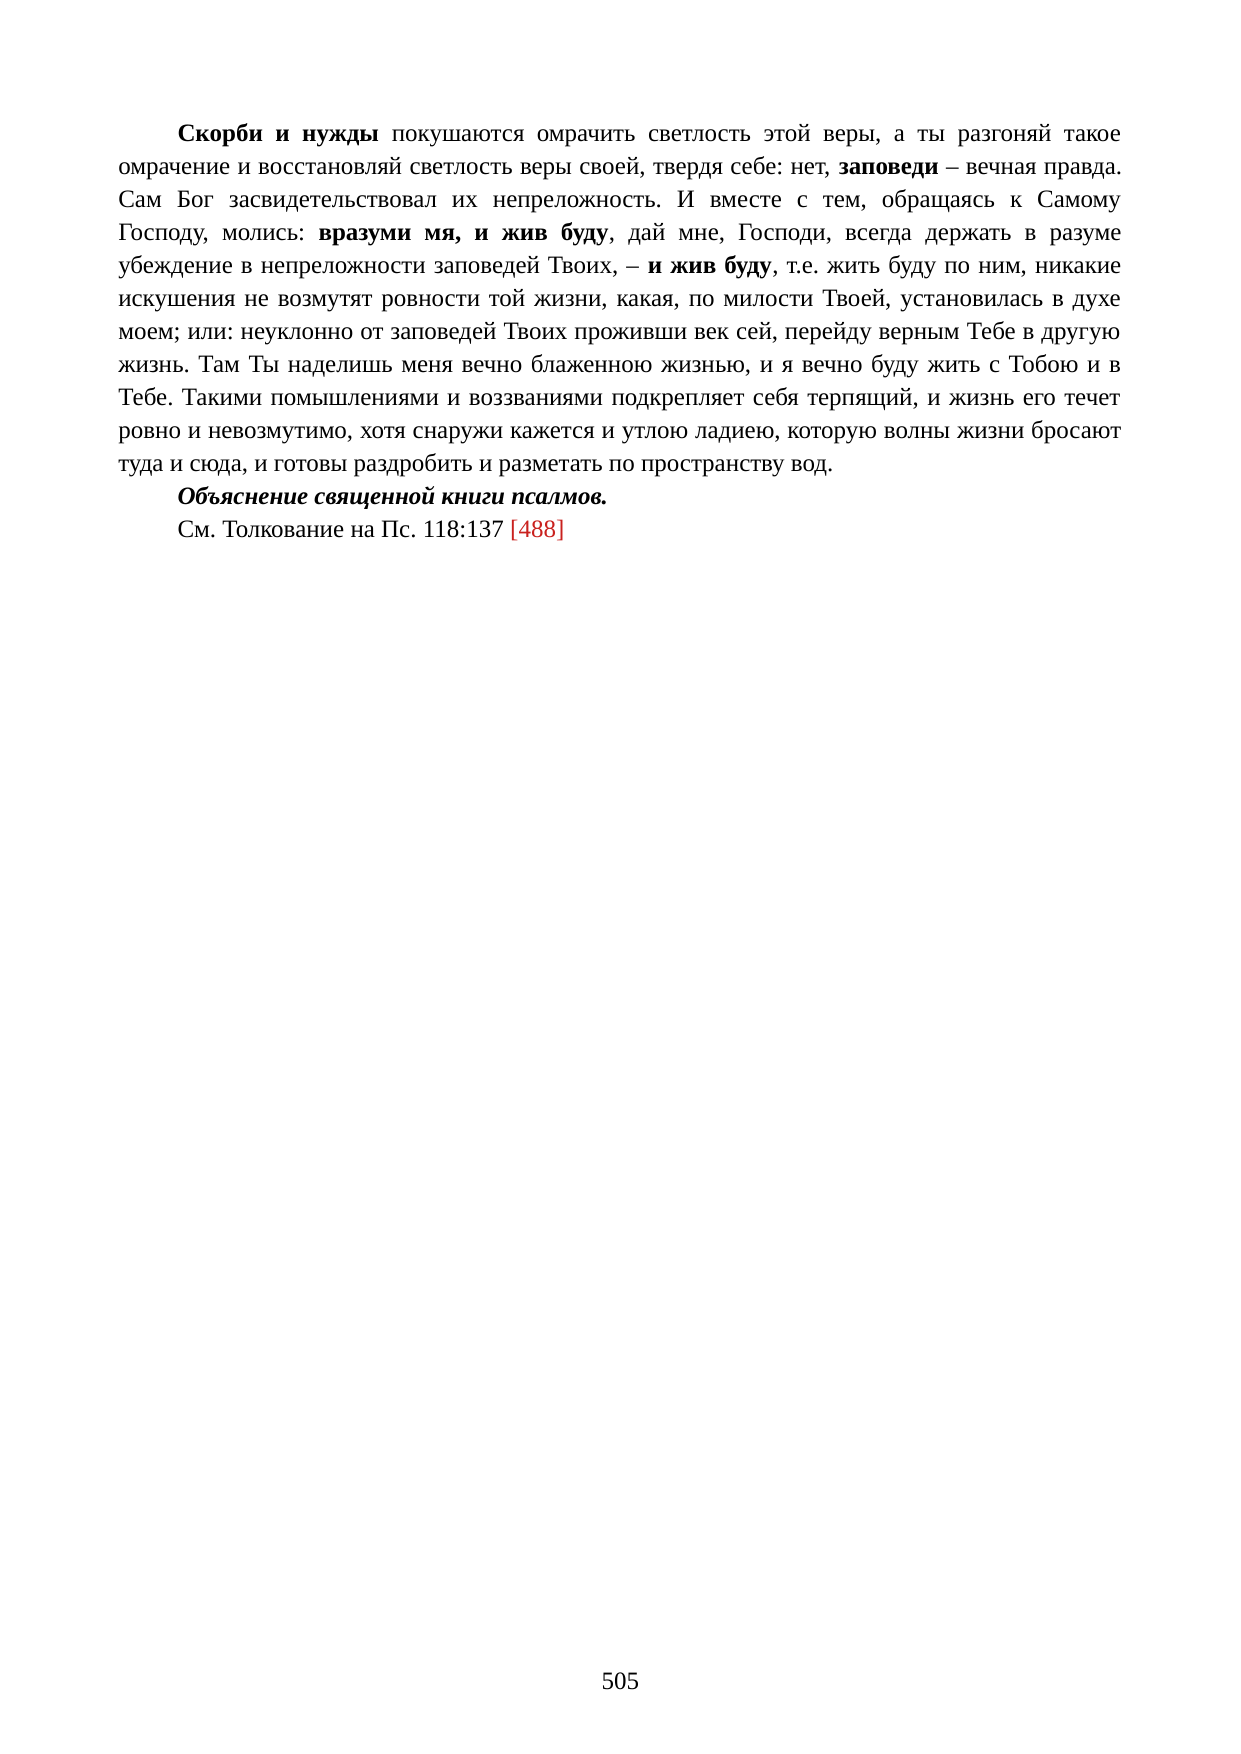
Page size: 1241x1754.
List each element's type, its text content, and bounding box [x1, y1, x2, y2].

text См. Толкование на Пс. 118:137 [488] [118, 514, 1122, 543]
text Скорби и нужды покушаются омрачить светлость этой веры, а ты разгоняй такое омрачение и восстановляй светлость веры своей, твердя себе: нет, заповеди – вечная правда. Сам Бог засвидетельствовал их непреложность. И вместе с тем, обращаясь к Самому Господу, молись: вразуми мя, и жив буду, дай мне, Господи, всегда держать в разуме убеждение в непреложности заповедей Твоих, – и жив буду, т.е. жить буду по ним, никакие искушения не возмутят ровности той жизни, какая, по милости Твоей, установилась в духе моем; или: неуклонно от заповедей Твоих проживши век сей, перейду верным Тебе в другую жизнь. Там Ты наделишь меня вечно блаженною жизнью, и я вечно буду жить с Тобою и в Тебе. Такими помышлениями и воззваниями подкрепляет себя терпящий, и жизнь его течет ровно и невозмутимо, хотя снаружи кажется и утлою ладиею, которую волны жизни бросают туда и сюда, и готовы раздробить и разметать по пространству вод. [118, 118, 1122, 477]
text Объяснение священной книги псалмов. [118, 481, 1122, 510]
